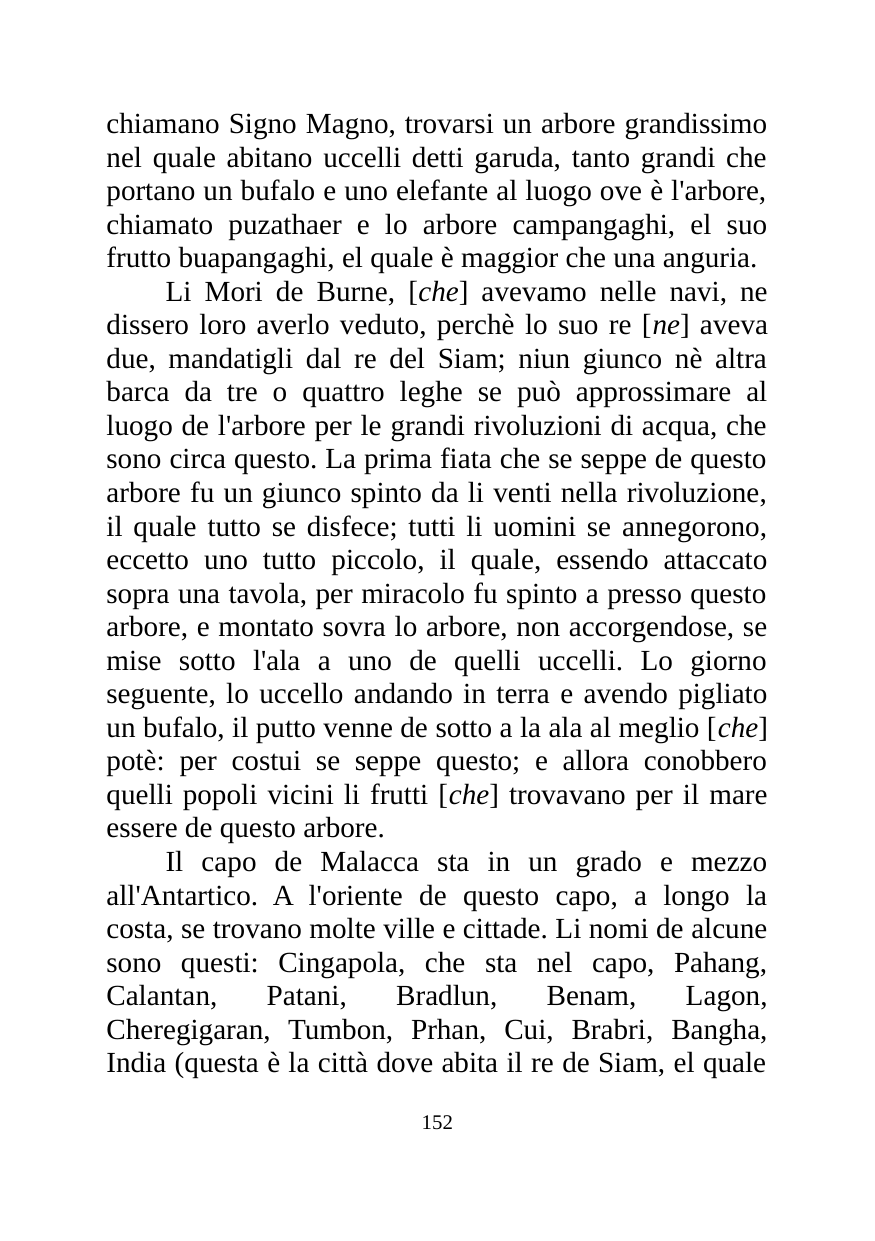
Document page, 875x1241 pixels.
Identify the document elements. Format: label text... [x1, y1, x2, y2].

text Li Mori de Burne, [che] avevamo nelle navi, ne dissero loro averlo veduto, perchè lo suo re [ne] aveva due, mandatigli dal re del Siam; niun giunco nè altra barca da tre o quattro leghe se può approssimare al luogo de l'arbore per le grandi rivoluzioni di acqua, che sono circa questo. La prima fiata che se seppe de questo arbore fu un giunco spinto da li venti nella rivoluzione, il quale tutto se disfece; tutti li uomini se annegorono, eccetto uno tutto piccolo, il quale, essendo attaccato sopra una tavola, per miracolo fu spinto a presso questo arbore, e montato sovra lo arbore, non accorgendose, se mise sotto l'ala a uno de quelli uccelli. Lo giorno seguente, lo uccello andando in terra e avendo pigliato un bufalo, il putto venne de sotto a la ala al meglio [che] potè: per costui se seppe questo; e allora conobbero quelli popoli vicini li frutti [che] trovavano per il mare essere de questo arbore. [106, 274, 768, 844]
text Il capo de Malacca sta in un grado e mezzo all'Antartico. A l'oriente de questo capo, a longo la costa, se trovano molte ville e cittade. Li nomi de alcune sono questi: Cingapola, che sta nel capo, Pahang, Calantan, Patani, Bradlun, Benam, Lagon, Cheregigaran, Tumbon, Prhan, Cui, Brabri, Bangha, India (questa è la città dove abita il re de Siam, el quale [106, 844, 768, 1079]
text chiamano Signo Magno, trovarsi un arbore grandissimo nel quale abitano uccelli detti garuda, tanto grandi che portano un bufalo e uno elefante al luogo ove è l'arbore, chiamato puzathaer e lo arbore campangaghi, el suo frutto buapangaghi, el quale è maggior che una anguria. [106, 106, 768, 274]
